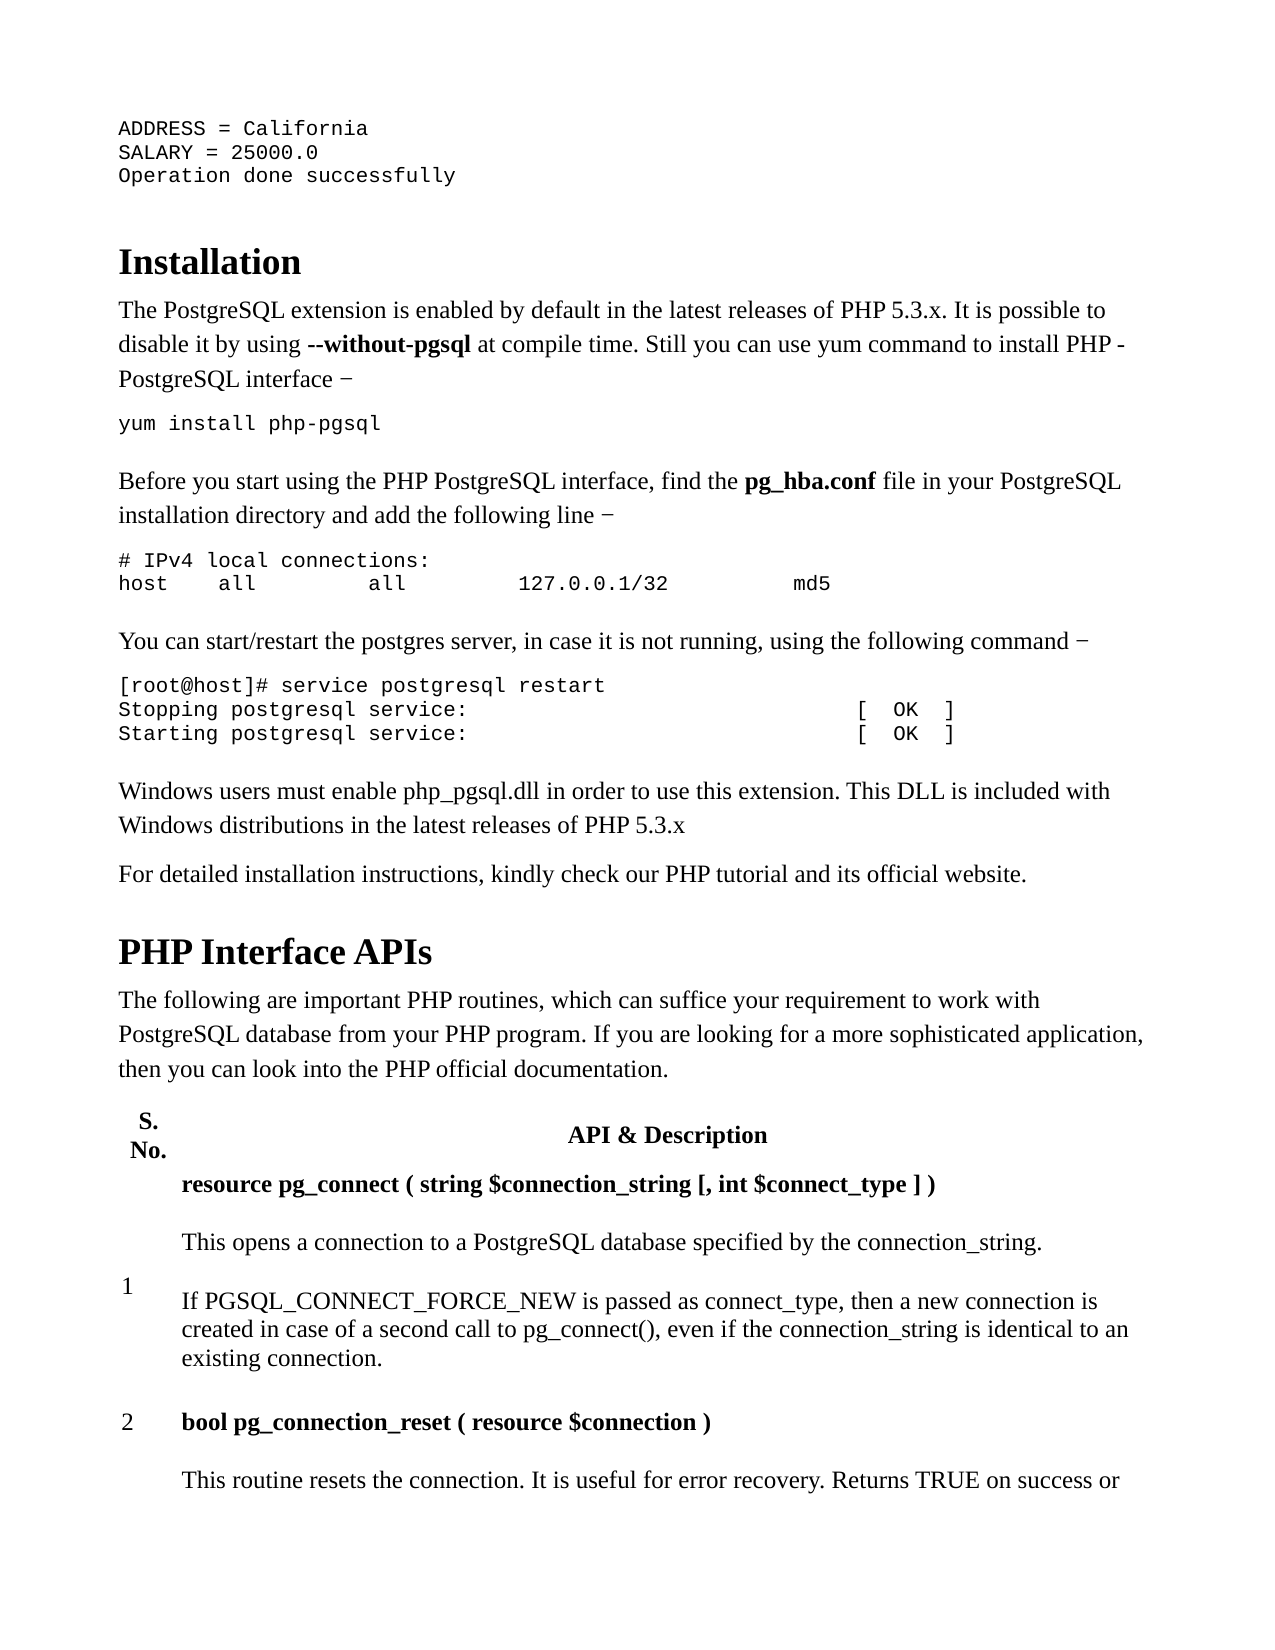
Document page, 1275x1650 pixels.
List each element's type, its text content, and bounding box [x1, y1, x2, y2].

text ADDRESS = California [118, 118, 1157, 142]
text The PostgreSQL extension is enabled by default in the latest releases of PHP 5.3.x. It is possible to disable it by using --without-pgsql at compile time. Still you can use yum command to install PHP -PostgreSQL interface − [118, 295, 1157, 393]
table_header API & Description [179, 1103, 1157, 1166]
table_cell 2 [118, 1404, 178, 1497]
text [root@host]# service postgresql restart [118, 676, 1157, 699]
text host all all 127.0.0.1/32 md5 [118, 573, 1157, 597]
text yum install php-pgsql [118, 413, 1157, 437]
text Stopping postgresql service: [ OK ] [118, 699, 1157, 723]
text The following are important PHP routines, which can suffice your requirement to work with PostgreSQL database from your PHP program. If you are looking for a more sophisticated application, then you can look into the PHP official documentation. [118, 985, 1157, 1083]
table_header S. No. [118, 1103, 178, 1166]
text Starting postgresql service: [ OK ] [118, 723, 1157, 746]
table_cell resource pg_connect ( string $connection_string [, int $connect_type ] ) This opens a connection to a PostgreSQL database specified by the connection_string. If PGSQL_CONNECT_FORCE_NEW is passed as connect_type, then a new connection is created in case of a second call to pg_connect(), even if the connection_string is identical to an existing connection. [179, 1166, 1157, 1404]
text Before you start using the PHP PostgreSQL interface, find the pg_hba.conf file in your PostgreSQL installation directory and add the following line − [118, 466, 1157, 529]
text You can start/restart the postgres server, in case it is not running, using the following command − [118, 626, 1157, 655]
subtitle Installation [118, 239, 1157, 282]
table_cell 1 [118, 1166, 178, 1404]
subtitle PHP Interface APIs [118, 929, 1157, 972]
text SALARY = 25000.0 [118, 142, 1157, 165]
text Operation done successfully [118, 165, 1157, 189]
table_cell bool pg_connection_reset ( resource $connection ) This routine resets the connection. It is useful for error recovery. Returns TRUE on success or [179, 1404, 1157, 1497]
text Windows users must enable php_pgsql.dll in order to use this extension. This DLL is included with Windows distributions in the latest releases of PHP 5.3.x [118, 776, 1157, 839]
text For detailed installation instructions, kindly check our PHP tutorial and its official website. [118, 859, 1157, 888]
text # IPv4 local connections: [118, 550, 1157, 573]
